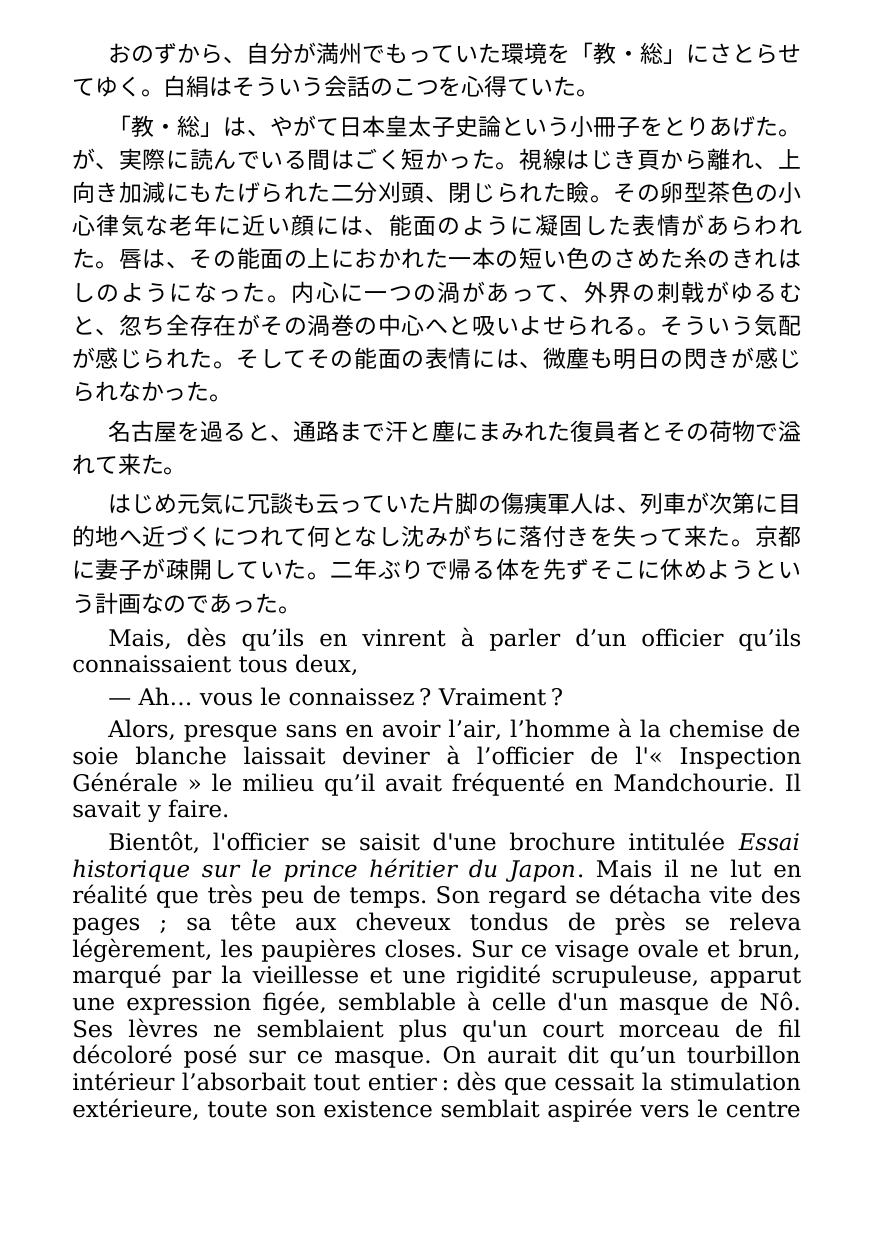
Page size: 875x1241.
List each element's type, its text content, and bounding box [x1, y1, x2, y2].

text はじめ元気に冗談も云っていた片脚の傷痍軍人は、列車が次第に目的地へ近づくにつれて何となし沈みがちに落付きを失って来た。京都に妻子が疎開していた。二年ぶりで帰る体を先ずそこに休めようという計画なのであった。 [72, 486, 802, 619]
text 名古屋を過ると、通路まで汗と塵にまみれた復員者とその荷物で溢れて来た。 [72, 413, 802, 480]
text — Ah… vous le connaissez ? Vraiment ? [72, 684, 802, 711]
text Mais, dès qu’ils en vinrent à parler d’un officier qu’ils connaissaient tous deux, [72, 625, 802, 678]
text 「教・総」は、やがて日本皇太子史論という小冊子をとりあげた。が、実際に読んでいる間はごく短かった。視線はじき頁から離れ、上向き加減にもたげられた二分刈頭、閉じられた瞼。その卵型茶色の小心律気な老年に近い顔には、能面のように凝固した表情があらわれた。唇は、その能面の上におかれた一本の短い色のさめた糸のきれはしのようになった。内心に一つの渦があって、外界の刺戟がゆるむと、忽ち全存在がその渦巻の中心へと吸いよせられる。そういう気配が感じられた。そしてその能面の表情には、微塵も明日の閃きが感じられなかった。 [72, 108, 802, 407]
text おのずから、自分が満州でもっていた環境を「教・総」にさとらせてゆく。白絹はそういう会話のこつを心得ていた。 [72, 36, 802, 102]
text Alors, presque sans en avoir l’air, l’homme à la chemise de soie blanche laissait deviner à l’officier de l'« Inspection Générale » le milieu qu’il avait fréquenté en Mandchourie. Il savait y faire. [72, 717, 802, 823]
text Bientôt, l'officier se saisit d'une brochure intitulée Essai historique sur le prince héritier du Japon. Mais il ne lut en réalité que très peu de temps. Son regard se détacha vite des pages ; sa tête aux cheveux tondus de près se releva légèrement, les paupières closes. Sur ce visage ovale et brun, marqué par la vieillesse et une rigidité scrupuleuse, apparut une expression figée, semblable à celle d'un masque de Nô. Ses lèvres ne semblaient plus qu'un court morceau de fil décoloré posé sur ce masque. On aurait dit qu’un tourbillon intérieur l’absorbait tout entier : dès que cessait la stimulation extérieure, toute son existence semblait aspirée vers le centre [72, 829, 802, 1122]
